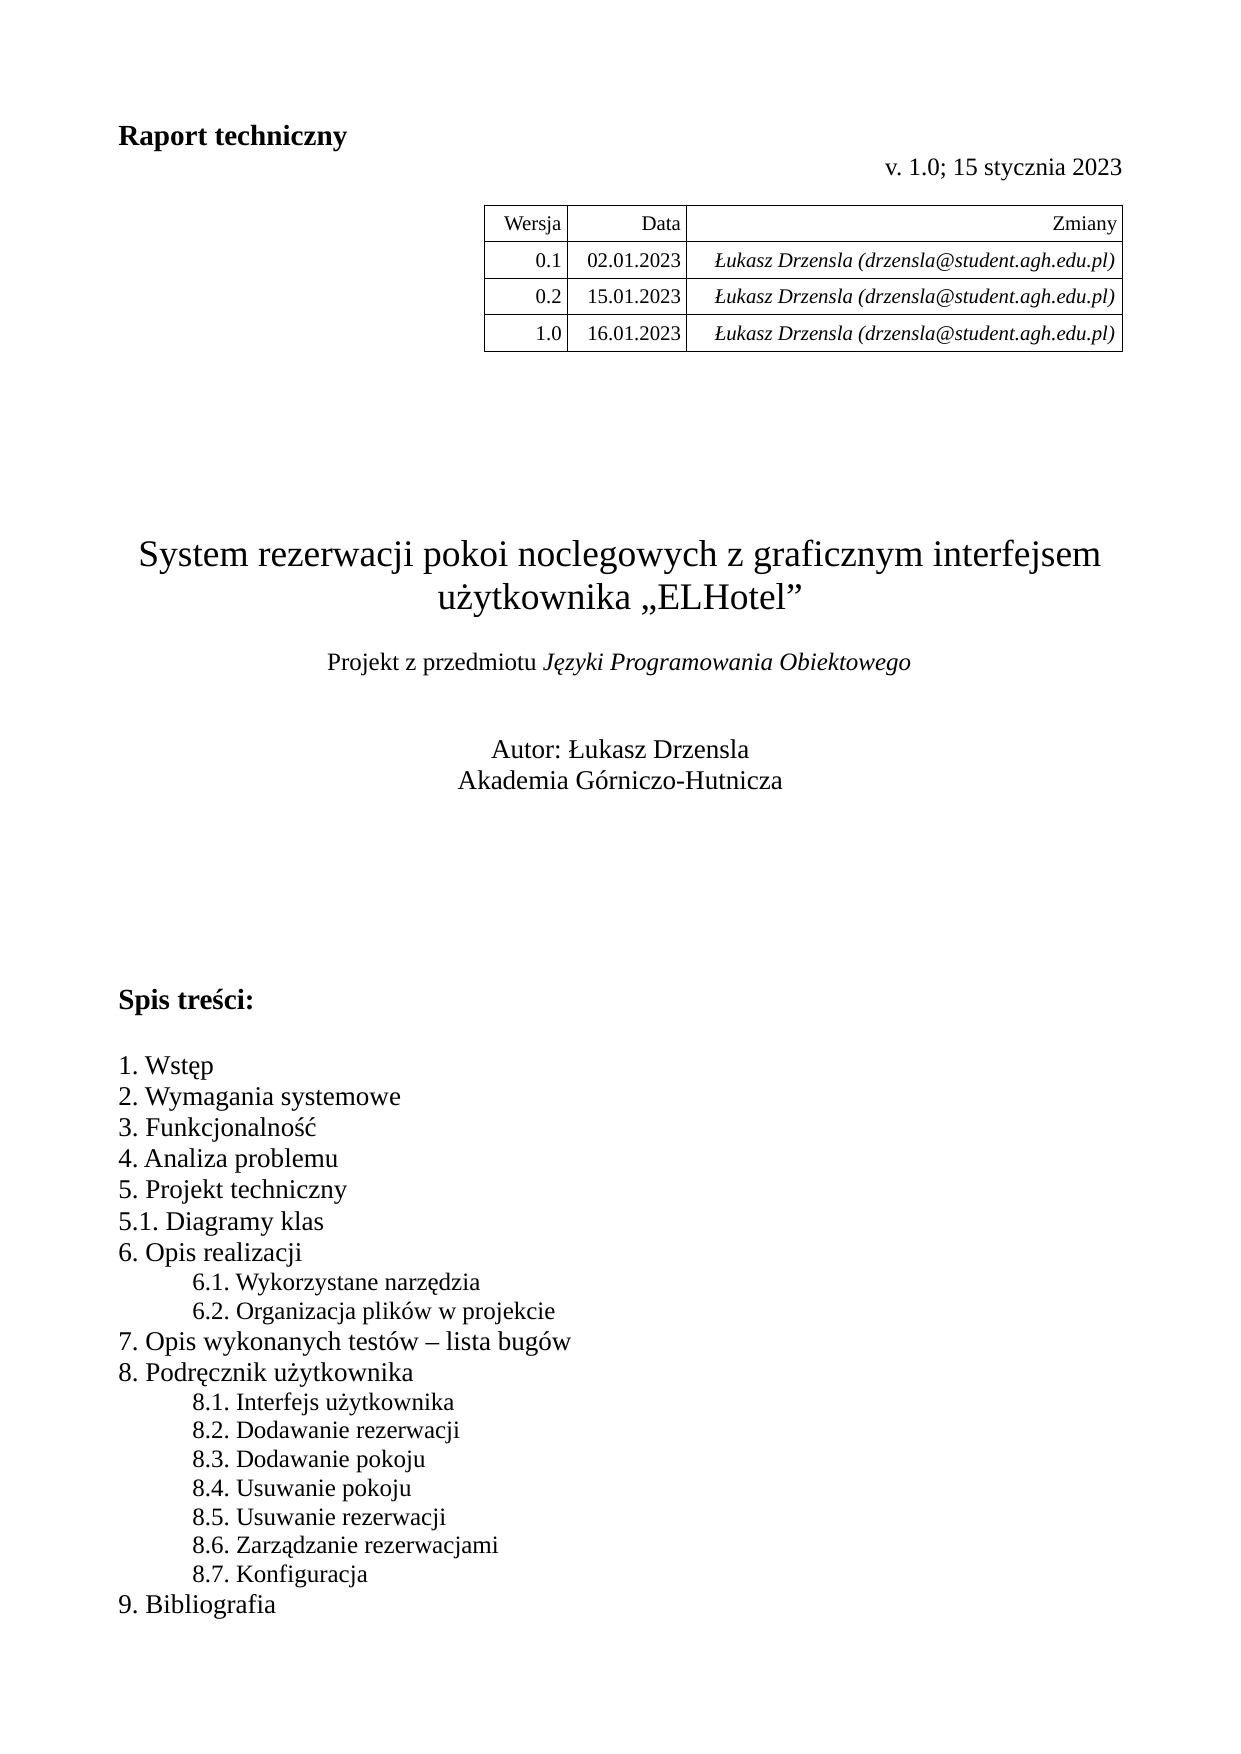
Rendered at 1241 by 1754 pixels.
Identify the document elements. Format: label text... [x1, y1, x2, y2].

text 6. Opis realizacji [118, 1236, 1122, 1267]
table_cell Łukasz Drzensla (drzensla@student.agh.edu.pl) [687, 315, 1122, 351]
text 7. Opis wykonanych testów – lista bugów [118, 1324, 1122, 1356]
table_cell 02.01.2023 [568, 242, 686, 278]
text Spis treści: [118, 982, 1122, 1016]
text 8. Podręcznik użytkownika [118, 1356, 1122, 1387]
text 6.2. Organizacja plików w projekcie [118, 1296, 1122, 1324]
text 5. Projekt techniczny [118, 1174, 1122, 1205]
text 8.6. Zarządzanie rezerwacjami [118, 1531, 1122, 1559]
text 8.3. Dodawanie pokoju [118, 1444, 1122, 1473]
text 9. Bibliografia [118, 1588, 1122, 1619]
table_cell 0.2 [485, 279, 567, 314]
table_header Wersja [485, 206, 567, 241]
table_cell Łukasz Drzensla (drzensla@student.agh.edu.pl) [687, 242, 1122, 278]
text Autor: Łukasz Drzensla [118, 733, 1122, 764]
table_cell 16.01.2023 [568, 315, 686, 351]
text 8.2. Dodawanie rezerwacji [118, 1416, 1122, 1444]
text 4. Analiza problemu [118, 1142, 1122, 1174]
text Akademia Górniczo-Hutnicza [118, 764, 1122, 795]
text 3. Funkcjonalność [118, 1111, 1122, 1142]
text 2. Wymagania systemowe [118, 1080, 1122, 1111]
text 8.7. Konfiguracja [118, 1559, 1122, 1588]
text Raport techniczny [118, 118, 1122, 152]
table_cell 1.0 [485, 315, 567, 351]
table_cell Łukasz Drzensla (drzensla@student.agh.edu.pl) [687, 279, 1122, 314]
text Projekt z przedmiotu Języki Programowania Obiektowego [118, 647, 1122, 675]
table_cell 0.1 [485, 242, 567, 278]
text 8.1. Interfejs użytkownika [118, 1387, 1122, 1416]
text 6.1. Wykorzystane narzędzia [118, 1267, 1122, 1296]
text 8.4. Usuwanie pokoju [118, 1473, 1122, 1502]
text v. 1.0; 15 stycznia 2023 [118, 152, 1122, 180]
table_header Data [568, 206, 686, 241]
text System rezerwacji pokoi noclegowych z graficznym interfejsem użytkownika „ELHotel” [118, 532, 1122, 618]
table_cell 15.01.2023 [568, 279, 686, 314]
text 8.5. Usuwanie rezerwacji [118, 1502, 1122, 1531]
text 5.1. Diagramy klas [118, 1205, 1122, 1236]
text 1. Wstęp [118, 1049, 1122, 1080]
table_header Zmiany [687, 206, 1122, 241]
